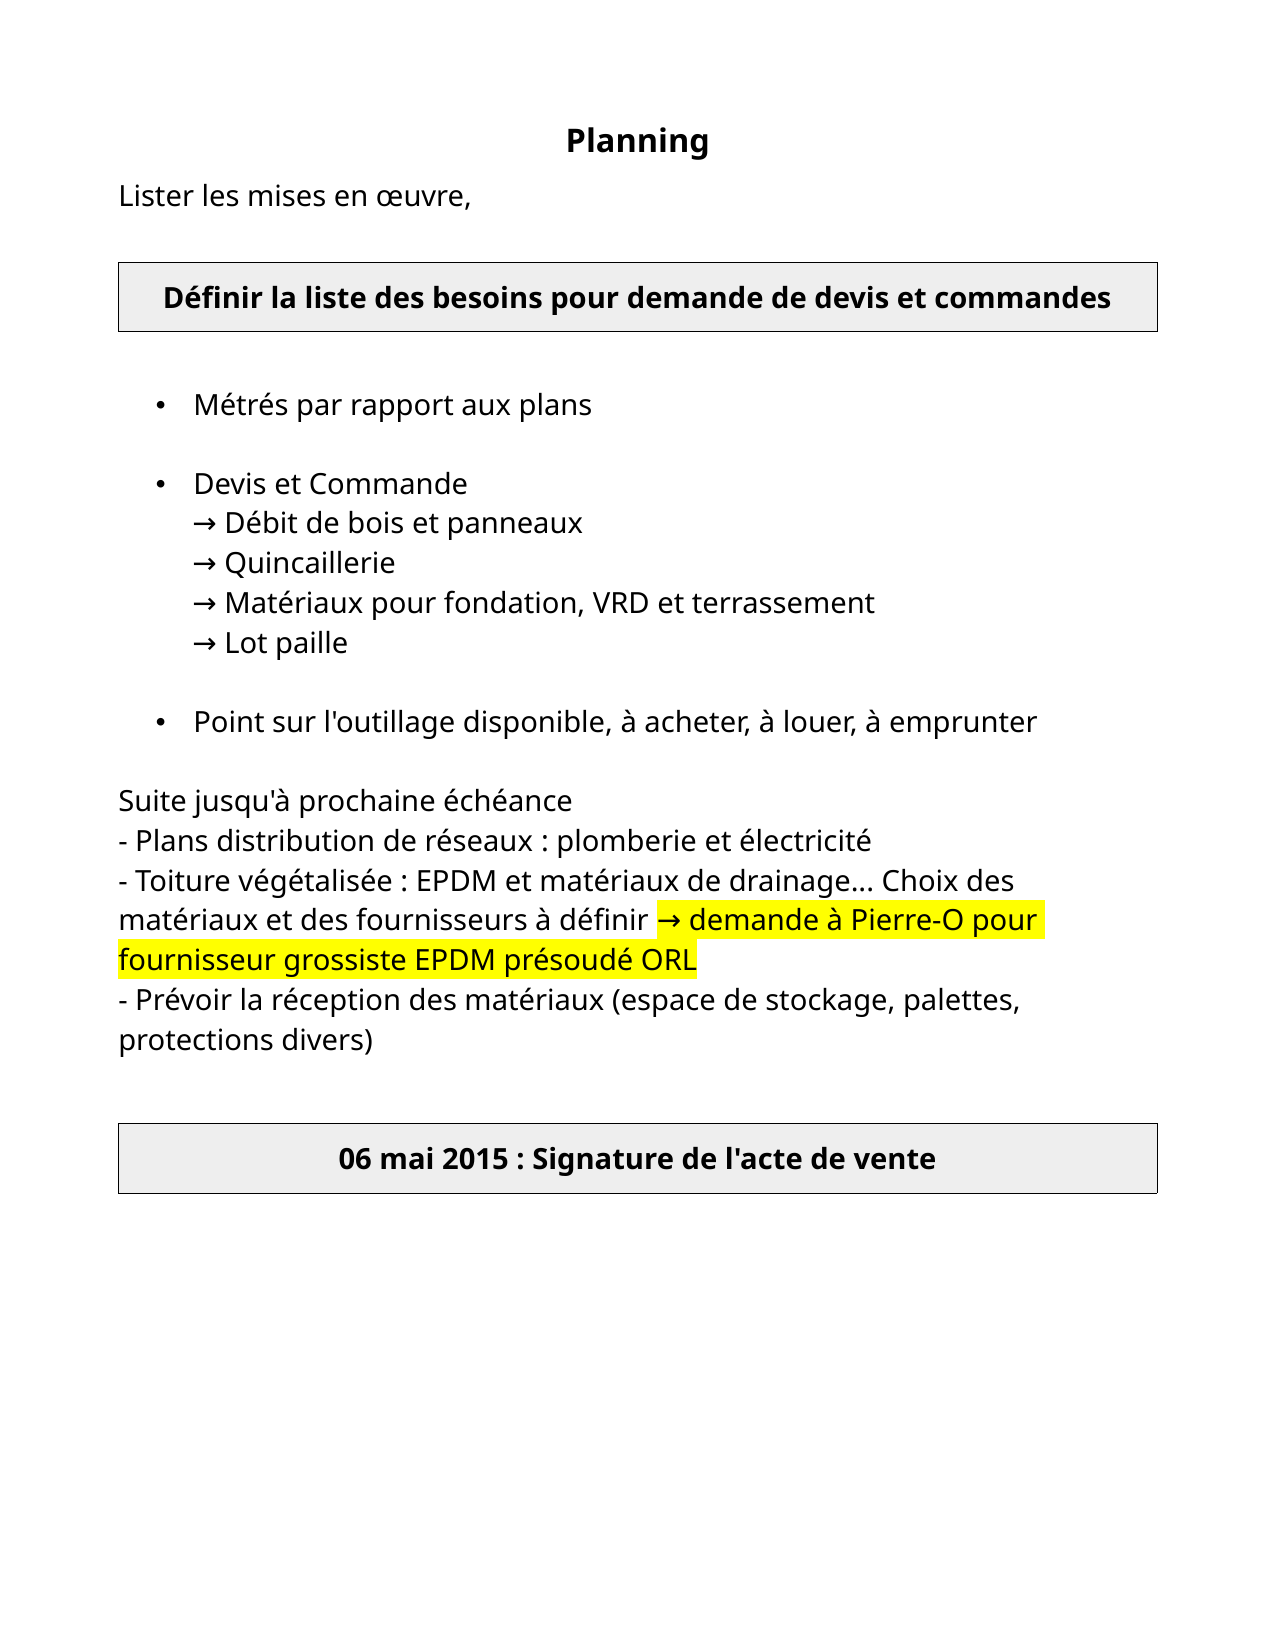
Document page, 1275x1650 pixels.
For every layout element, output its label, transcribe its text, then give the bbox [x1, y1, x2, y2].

list Devis et Commande [156, 463, 1157, 503]
text → Débit de bois et panneaux [192, 503, 1157, 542]
text → Quincaillerie [192, 542, 1157, 582]
list Point sur l'outillage disponible, à acheter, à louer, à emprunter [156, 701, 1157, 741]
text Suite jusqu'à prochaine échéance [118, 781, 1157, 820]
subtitle Définir la liste des besoins pour demande de devis et commandes [119, 263, 1157, 331]
text Lister les mises en œuvre, [118, 175, 1157, 214]
list Métrés par rapport aux plans [156, 384, 1157, 423]
text - Prévoir la réception des matériaux (espace de stockage, palettes, protections divers) [118, 979, 1157, 1058]
text - Plans distribution de réseaux : plomberie et électricité [118, 820, 1157, 860]
subtitle Planning [118, 118, 1157, 162]
text → Lot paille [192, 622, 1157, 662]
text → Matériaux pour fondation, VRD et terrassement [192, 582, 1157, 622]
text - Toiture végétalisée : EPDM et matériaux de drainage... Choix des matériaux et des fournisseurs à définir → demande à Pierre-O pour fournisseur grossiste EPDM présoudé ORL [118, 860, 1157, 979]
subtitle 06 mai 2015 : Signature de l'acte de vente [119, 1124, 1157, 1193]
